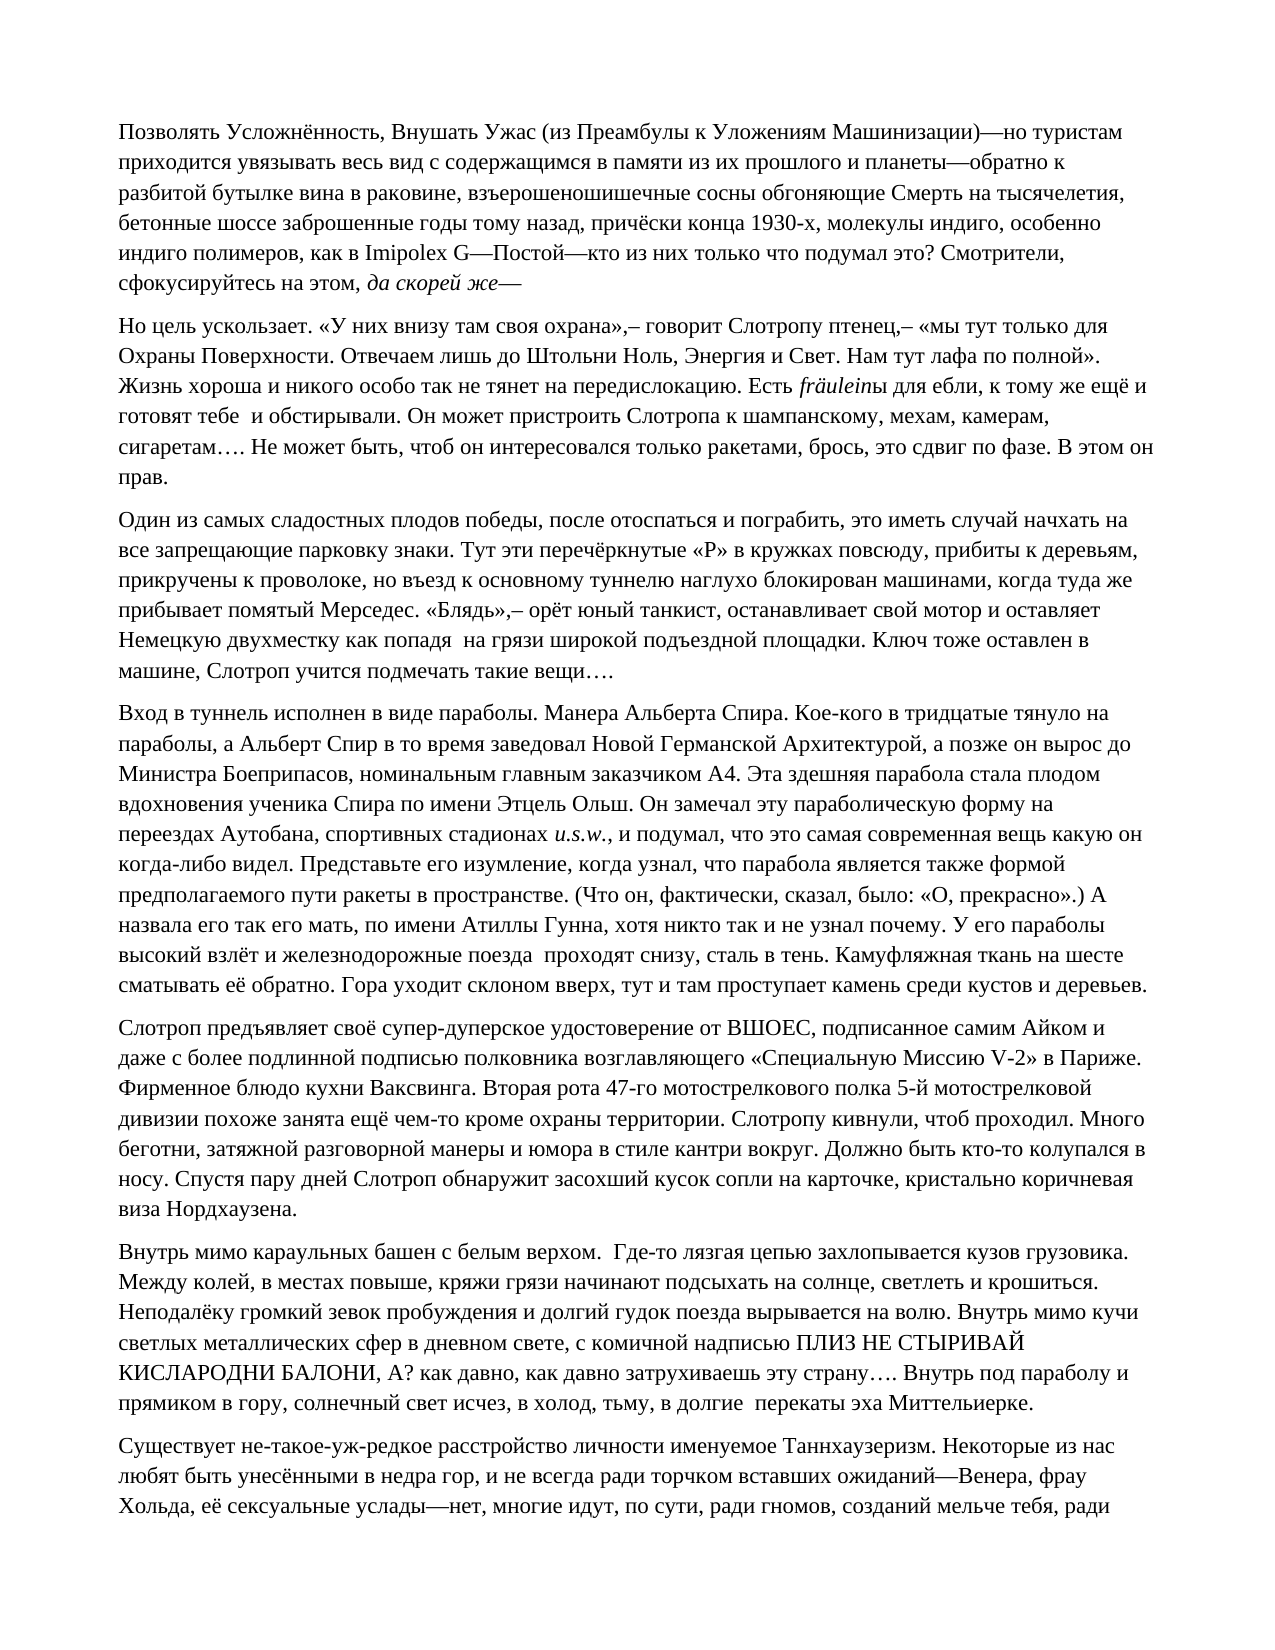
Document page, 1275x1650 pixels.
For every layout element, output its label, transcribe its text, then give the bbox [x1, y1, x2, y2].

text Позволять Усложнённость, Внушать Ужас (из Преамбулы к Уложениям Машинизации)—но туристам приходится увязывать весь вид с содержащимся в памяти из их прошлого и планеты—обратно к разбитой бутылке вина в раковине, взъерошеношишечные сосны обгоняющие Смерть на тысячелетия, бетонные шоссе заброшенные годы тому назад, причёски конца 1930-х, молекулы индиго, особенно индиго полимеров, как в Imipolex G—Постой—кто из них только что подумал это? Смотрители, сфокусируйтесь на этом, да скорей же— [118, 118, 1157, 296]
text Существует не-такое-уж-редкое расстройство личности именуемое Таннхаузеризм. Некоторые из нас любят быть унесёнными в недра гор, и не всегда ради торчком вставших ожиданий—Венера, фрау Хольда, её сексуальные услады—нет, многие идут, по сути, ради гномов, созданий мельче тебя, ради [118, 1432, 1157, 1518]
text Один из самых сладостных плодов победы, после отоспаться и пограбить, это иметь случай начхать на все запрещающие парковку знаки. Тут эти перечёркнутые «Р» в кружках повсюду, прибиты к деревьям, прикручены к проволоке, но въезд к основному туннелю наглухо блокирован машинами, когда туда же прибывает помятый Мерседес. «Блядь»,– орёт юный танкист, останавливает свой мотор и оставляет Немецкую двухместку как попадя на грязи широкой подъездной площадки. Ключ тоже оставлен в машине, Слотроп учится подмечать такие вещи…. [118, 506, 1157, 683]
text Но цель ускользает. «У них внизу там своя охрана»,– говорит Слотропу птенец,– «мы тут только для Охраны Поверхности. Отвечаем лишь до Штольни Ноль, Энергия и Свет. Нам тут лафа по полной». Жизнь хороша и никого особо так не тянет на передислокацию. Есть fräuleinы для ебли, к тому же ещё и готовят тебе и обстирывали. Он может пристроить Слотропа к шампанскому, мехам, камерам, сигаретам…. Не может быть, чтоб он интересовался только ракетами, брось, это сдвиг по фазе. В этом он прав. [118, 312, 1157, 489]
text Слотроп предъявляет своё супер-дуперское удостоверение от ВШОЕС, подписанное самим Айком и даже с более подлинной подписью полковника возглавляющего «Специальную Миссию V-2» в Париже. Фирменное блюдо кухни Ваксвинга. Вторая рота 47-го мотострелкового полка 5-й мотострелковой дивизии похоже занята ещё чем-то кроме охраны территории. Слотропу кивнули, чтоб проходил. Много беготни, затяжной разговорной манеры и юмора в стиле кантри вокруг. Должно быть кто-то колупался в носу. Спустя пару дней Слотроп обнаружит засохший кусок сопли на карточке, кристально коричневая виза Нордхаузена. [118, 1014, 1157, 1222]
text Внутрь мимо караульных башен с белым верхом. Где-то лязгая цепью захлопывается кузов грузовика. Между колей, в местах повыше, кряжи грязи начинают подсыхать на солнце, светлеть и крошиться. Неподалёку громкий зевок пробуждения и долгий гудок поезда вырывается на волю. Внутрь мимо кучи светлых металлических сфер в дневном свете, с комичной надписью ПЛИЗ НЕ СТЫРИВАЙ КИСЛАРОДНИ БАЛОНИ, А? как давно, как давно затрухиваешь эту страну…. Внутрь под параболу и прямиком в гору, солнечный свет исчез, в холод, тьму, в долгие перекаты эха Миттельиерке. [118, 1238, 1157, 1415]
text Вход в туннель исполнен в виде параболы. Манера Альберта Спира. Кое-кого в тридцатые тянуло на параболы, а Альберт Спир в то время заведовал Новой Германской Архитектурой, а позже он вырос до Министра Боеприпасов, номинальным главным заказчиком А4. Эта здешняя парабола стала плодом вдохновения ученика Спира по имени Этцель Ольш. Он замечал эту параболическую форму на переездах Аутобана, спортивных стадионах u.s.w., и подумал, что это самая современная вещь какую он когда-либо видел. Представьте его изумление, когда узнал, что парабола является также формой предполагаемого пути ракеты в пространстве. (Что он, фактически, сказал, было: «О, прекрасно».) А назвала его так его мать, по имени Атиллы Гунна, хотя никто так и не узнал почему. У его параболы высокий взлёт и железнодорожные поезда проходят снизу, сталь в тень. Камуфляжная ткань на шесте сматывать её обратно. Гора уходит склоном вверх, тут и там проступает камень среди кустов и деревьев. [118, 699, 1157, 998]
